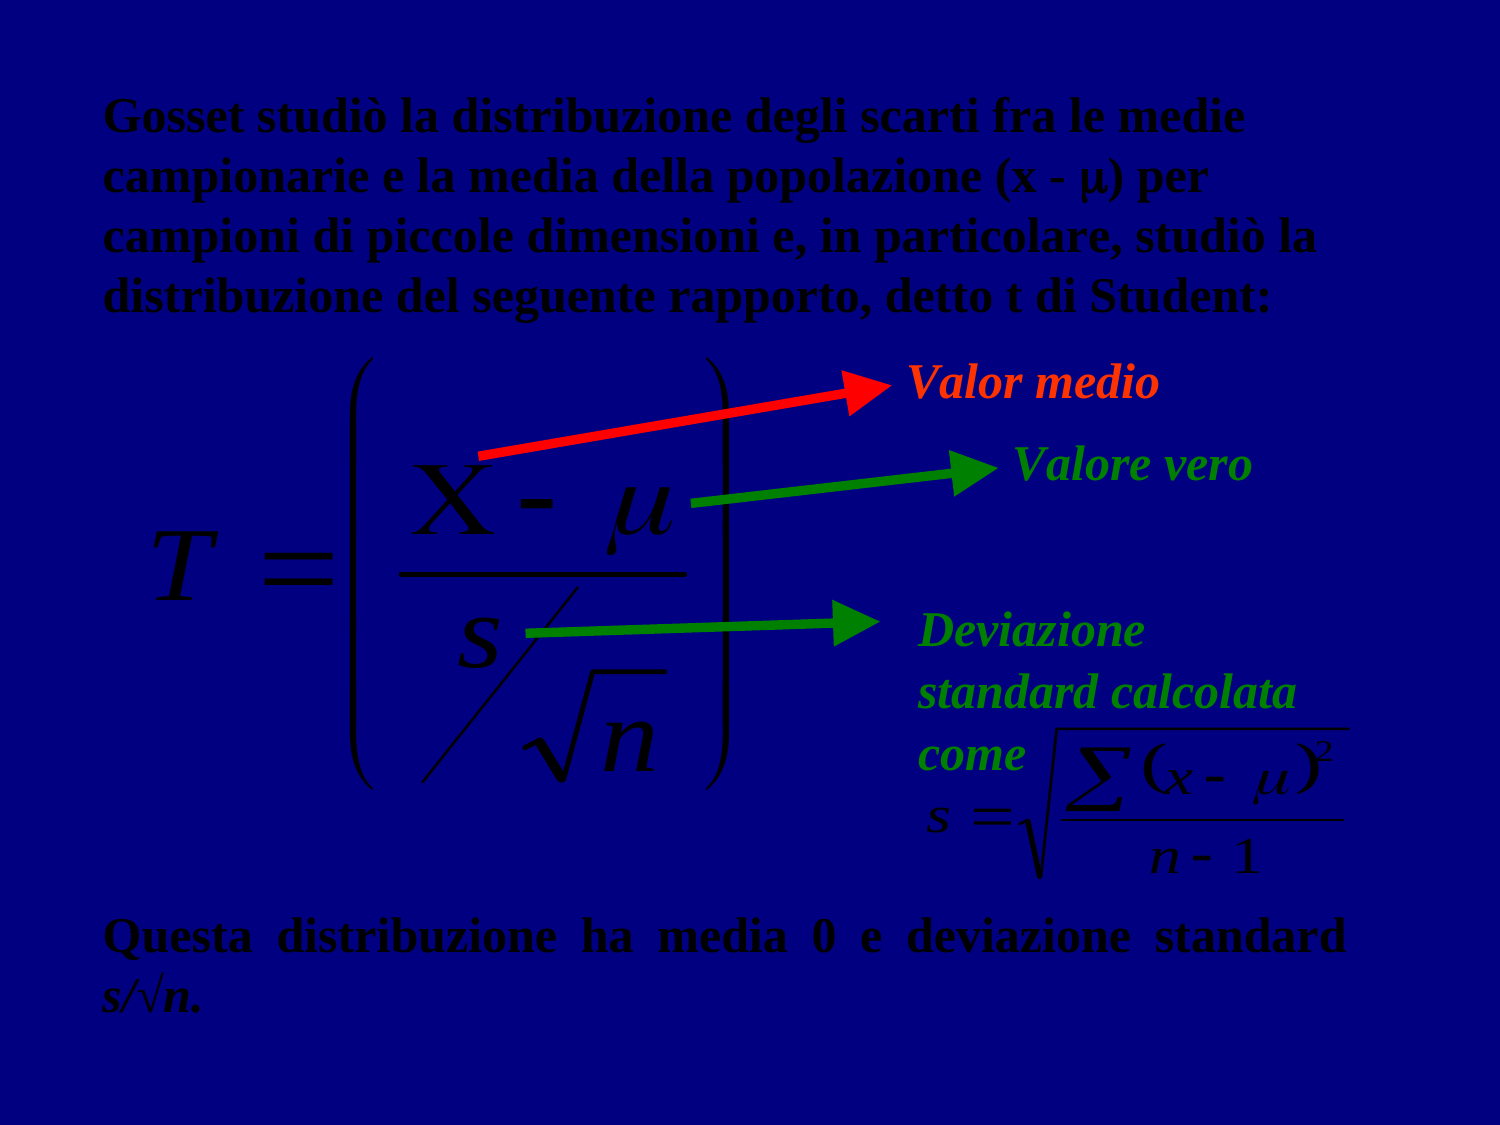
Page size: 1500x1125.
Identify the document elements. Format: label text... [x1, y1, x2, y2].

text_box Deviazione standard calcolata come [903, 586, 1318, 789]
text_box Gosset studiò la distribuzione degli scarti fra le medie campionarie e la media della popolazione (x - ) per campioni di piccole dimensioni e, in particolare, studiò la distribuzione del seguente rapporto, detto t di Student: [87, 74, 1363, 330]
chart [135, 338, 762, 811]
chart [915, 716, 1365, 890]
text_box Questa distribuzione ha media 0 e deviazione standard s/√n. [87, 895, 1363, 1031]
text_box Valor medio [891, 337, 1306, 416]
text_box Valore vero [998, 420, 1412, 499]
